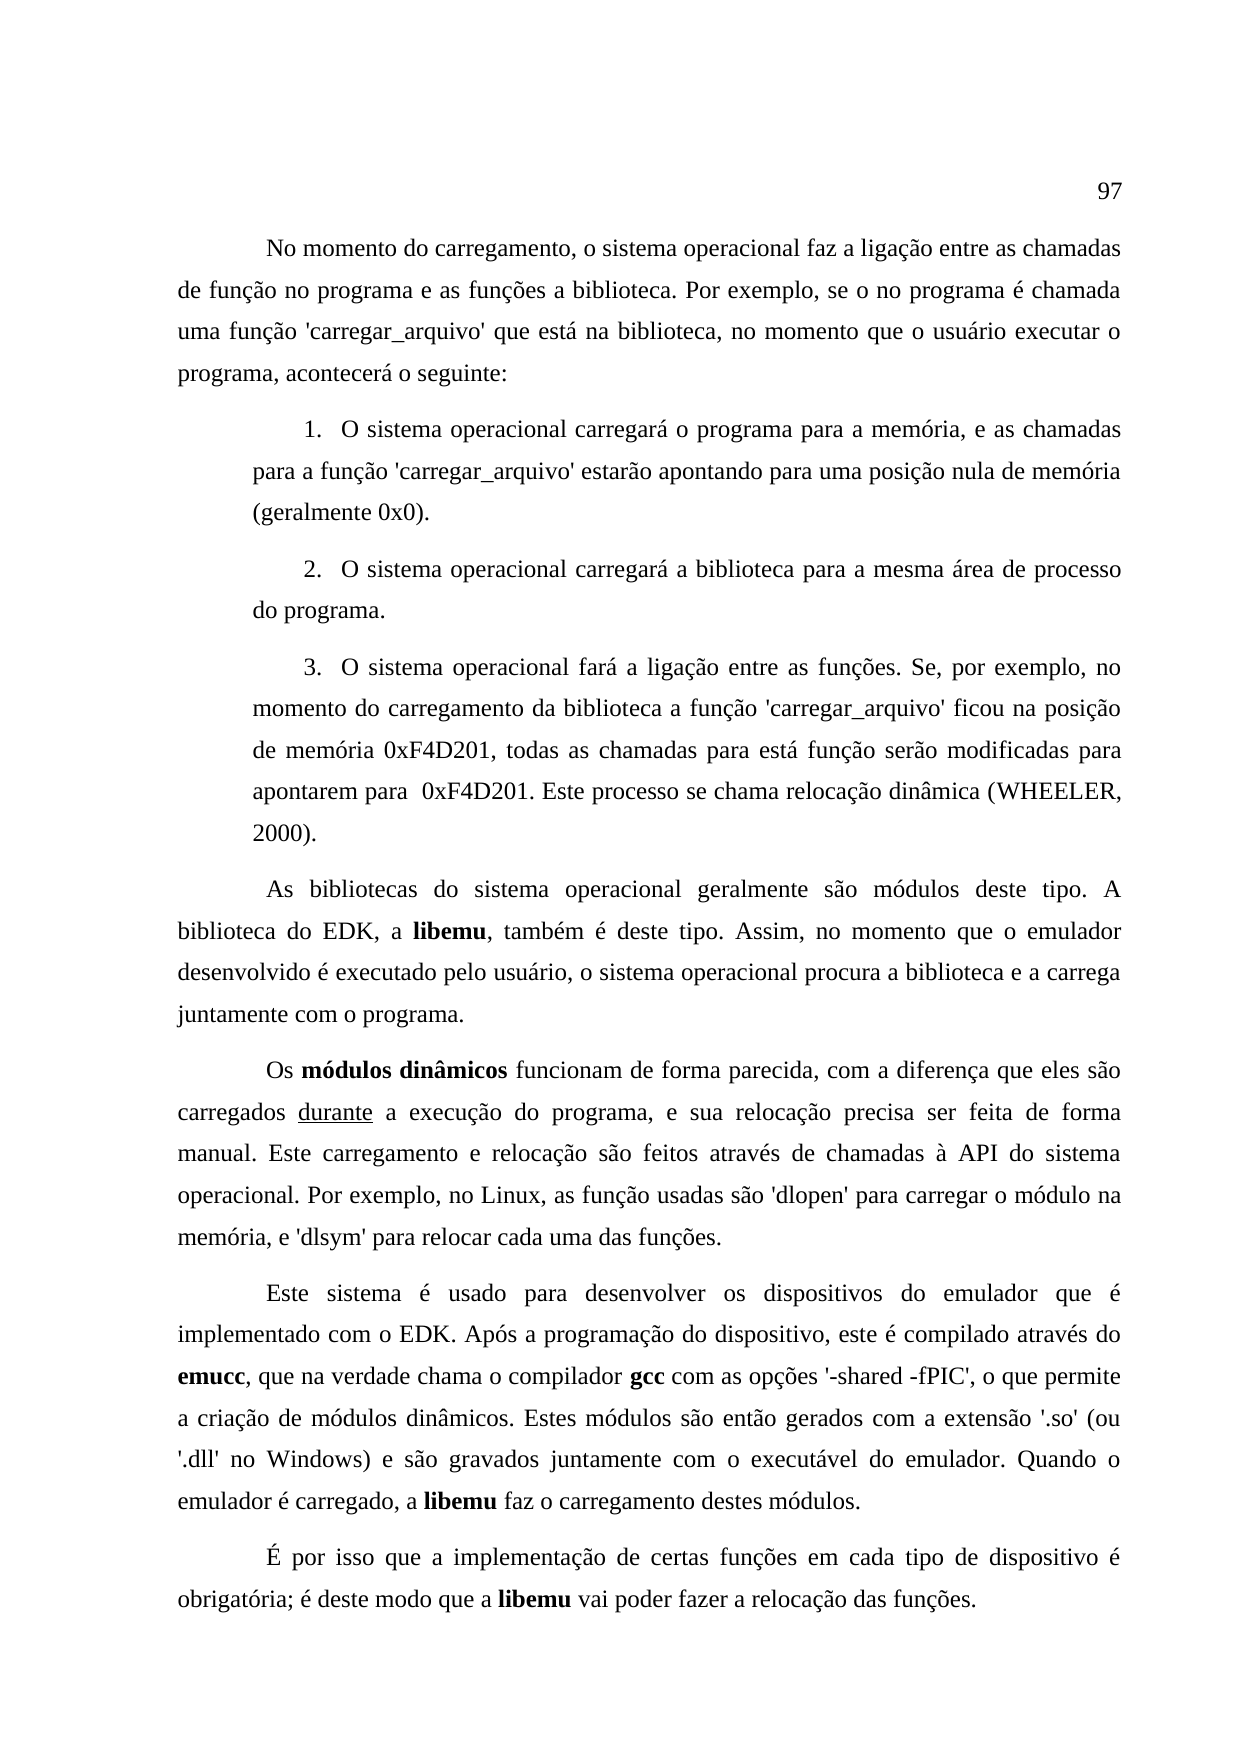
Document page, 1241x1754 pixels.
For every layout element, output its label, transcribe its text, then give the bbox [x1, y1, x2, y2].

text Os módulos dinâmicos funcionam de forma parecida, com a diferença que eles são carregados durante a execução do programa, e sua relocação precisa ser feita de forma manual. Este carregamento e relocação são feitos através de chamadas à API do sistema operacional. Por exemplo, no Linux, as função usadas são 'dlopen' para carregar o módulo na memória, e 'dlsym' para relocar cada uma das funções. [177, 1056, 1122, 1250]
text Este sistema é usado para desenvolver os dispositivos do emulador que é implementado com o EDK. Após a programação do dispositivo, este é compilado através do emucc, que na verdade chama o compilador gcc com as opções '-shared -fPIC', o que permite a criação de módulos dinâmicos. Estes módulos são então gerados com a extensão '.so' (ou '.dll' no Windows) e são gravados juntamente com o executável do emulador. Quando o emulador é carregado, a libemu faz o carregamento destes módulos. [177, 1279, 1122, 1514]
text As bibliotecas do sistema operacional geralmente são módulos deste tipo. A biblioteca do EDK, a libemu, também é deste tipo. Assim, no momento que o emulador desenvolvido é executado pelo usuário, o sistema operacional procura a biblioteca e a carrega juntamente com o programa. [177, 875, 1122, 1028]
list O sistema operacional fará a ligação entre as funções. Se, por exemplo, no momento do carregamento da biblioteca a função 'carregar_arquivo' ficou na posição de memória 0xF4D201, todas as chamadas para está função serão modificadas para apontarem para 0xF4D201. Este processo se chama relocação dinâmica (WHEELER, 2000). [215, 653, 1122, 847]
list O sistema operacional carregará o programa para a memória, e as chamadas para a função 'carregar_arquivo' estarão apontando para uma posição nula de memória (geralmente 0x0). [215, 415, 1122, 526]
list O sistema operacional carregará a biblioteca para a mesma área de processo do programa. [215, 555, 1122, 624]
text É por isso que a implementação de certas funções em cada tipo de dispositivo é obrigatória; é deste modo que a libemu vai poder fazer a relocação das funções. [177, 1543, 1122, 1612]
text No momento do carregamento, o sistema operacional faz a ligação entre as chamadas de função no programa e as funções a biblioteca. Por exemplo, se o no programa é chamada uma função 'carregar_arquivo' que está na biblioteca, no momento que o usuário executar o programa, acontecerá o seguinte: [177, 234, 1122, 387]
